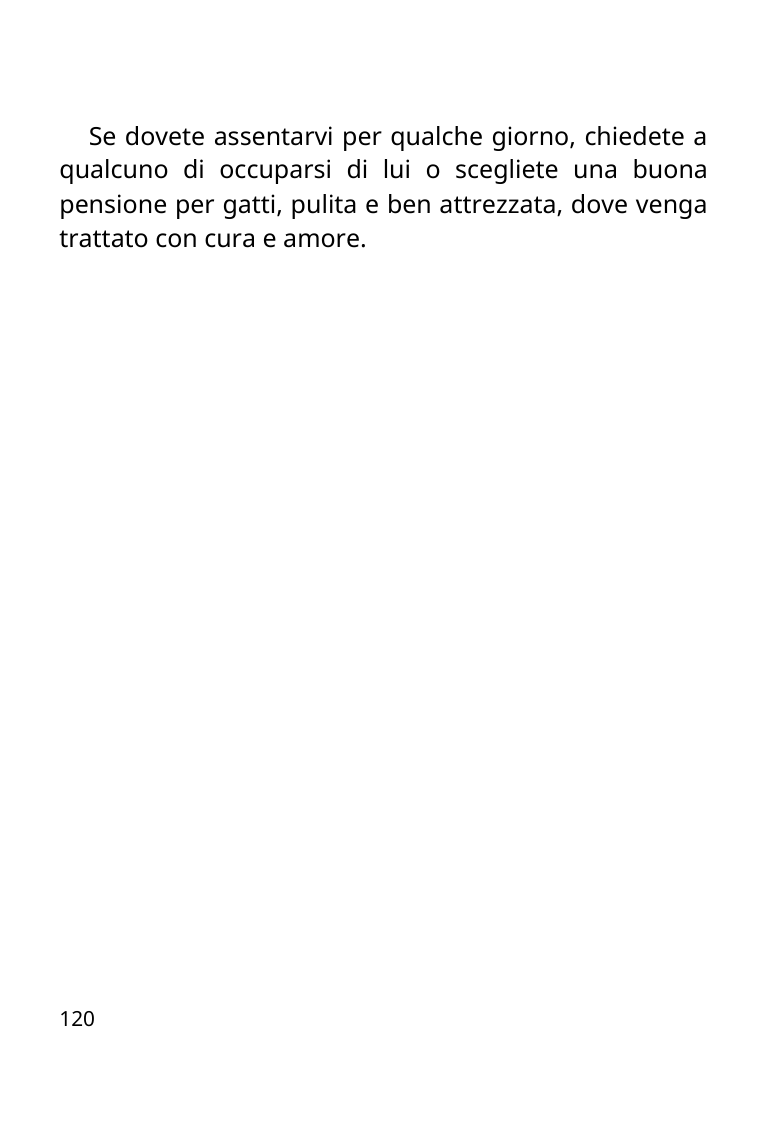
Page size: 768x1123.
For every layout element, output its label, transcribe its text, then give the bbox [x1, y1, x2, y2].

text Se dovete assentarvi per qualche giorno, chiedete a qualcuno di occuparsi di lui o scegliete una buona pensione per gatti, pulita e ben attrezzata, dove venga trattato con cura e amore. [59, 118, 709, 254]
